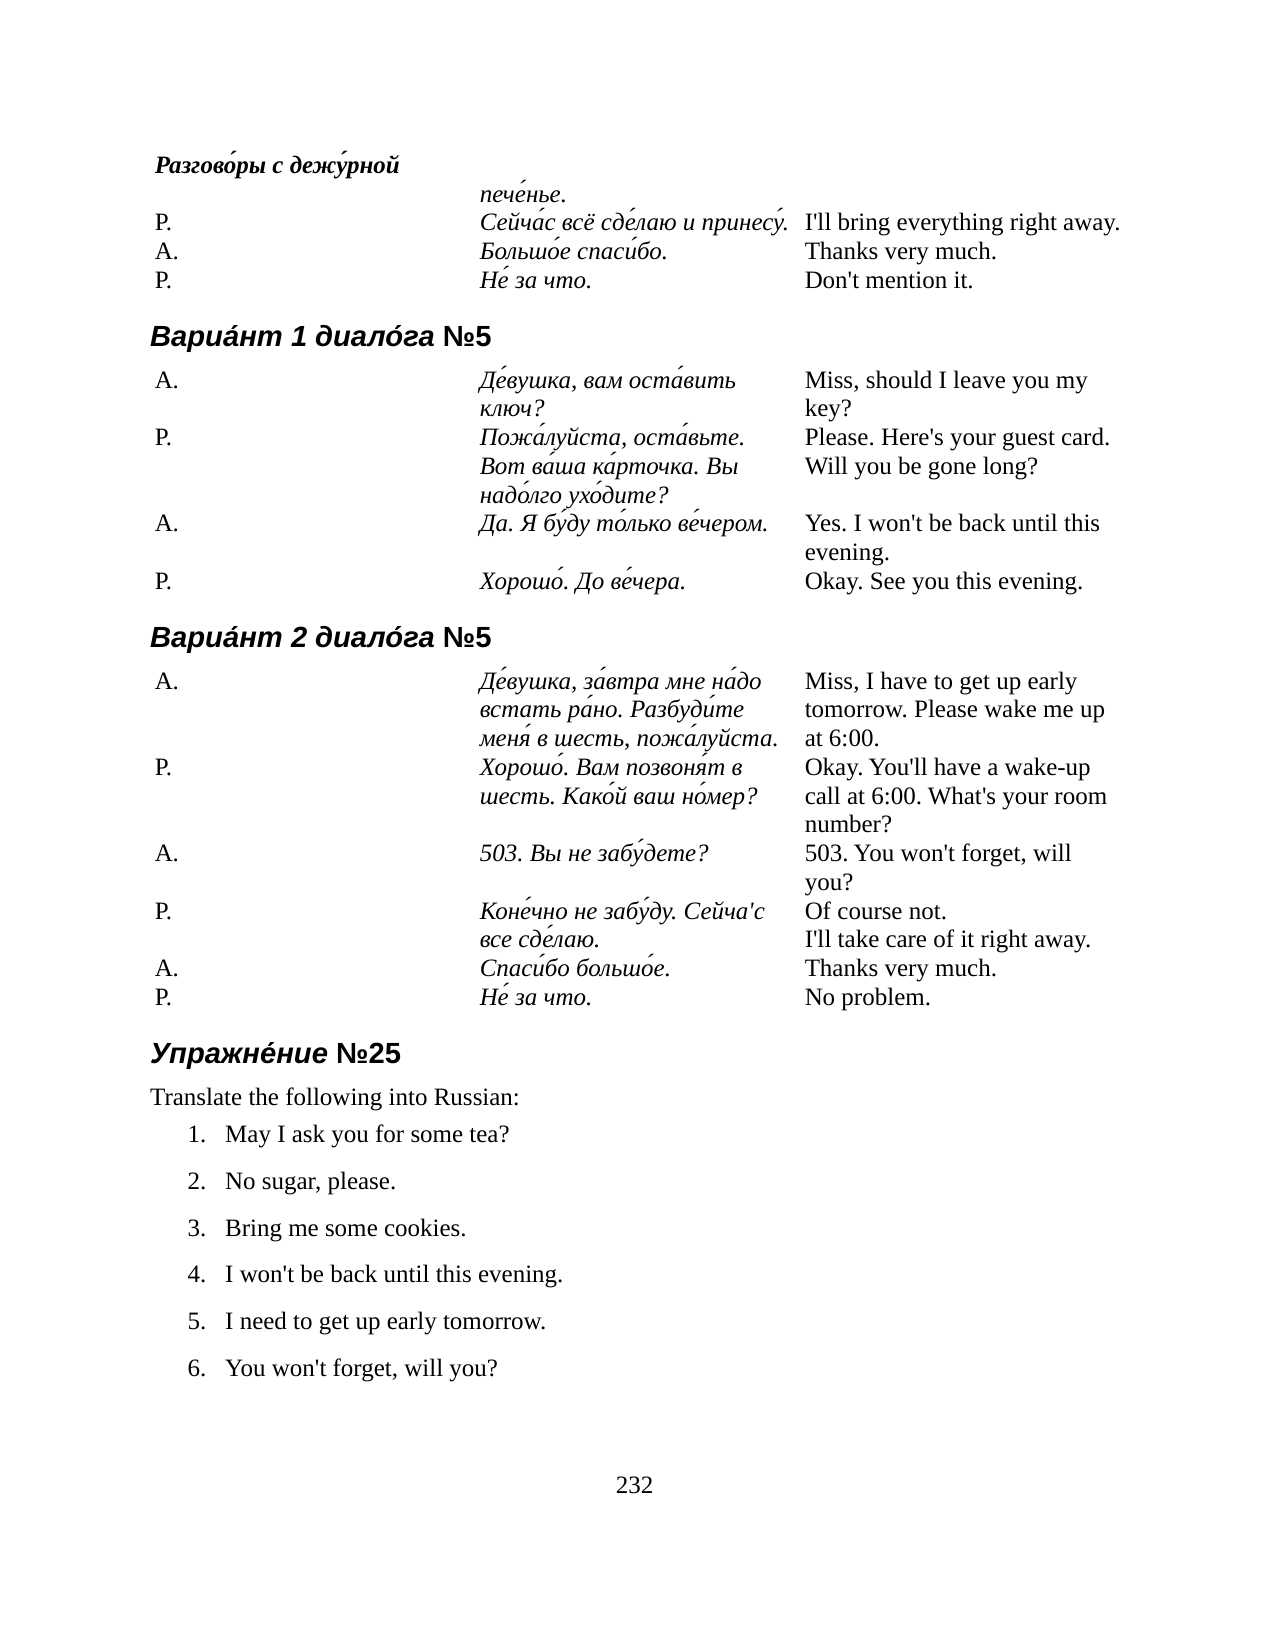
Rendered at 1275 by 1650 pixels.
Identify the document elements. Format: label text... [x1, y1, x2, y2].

table_cell P. [150, 265, 475, 294]
table_cell [150, 179, 475, 207]
table_cell Okay. You'll have a wake-up call at 6:00. What's your room number? [800, 752, 1125, 838]
table_cell P. [150, 566, 475, 595]
list You won't forget, will you? [187, 1353, 1125, 1382]
list Bring me some cookies. [187, 1213, 1125, 1242]
table_header A. [150, 666, 475, 752]
table_cell Of course not. I'll take care of it right away. [800, 896, 1125, 953]
table_cell I'll bring everything right away. [800, 208, 1125, 236]
table_cell Большо́е спаси́бо. [475, 236, 800, 265]
table_cell P. [150, 752, 475, 838]
list I won't be back until this evening. [187, 1259, 1125, 1288]
table_cell P. [150, 422, 475, 508]
table_cell P. [150, 982, 475, 1011]
table_cell 503. Вы не забу́дете? [475, 838, 800, 896]
list May I ask you for some tea? [187, 1119, 1125, 1148]
table_cell A. [150, 509, 475, 566]
subtitle Вариа́нт 1 диало́га №5 [150, 319, 1125, 352]
table_cell Спаси́бо большо́е. [475, 953, 800, 982]
table_cell Yes. I won't be back until this evening. [800, 509, 1125, 566]
table_cell Хорошо́. Вам позвоня́т в шесть. Како́й ваш но́мер? [475, 752, 800, 838]
table_cell Thanks very much. [800, 236, 1125, 265]
table_header Miss, should I leave you my key? [800, 365, 1125, 422]
subtitle Вариа́нт 2 диало́га №5 [150, 620, 1125, 653]
subtitle Упражне́ние №25 [150, 1036, 1125, 1069]
list No sugar, please. [187, 1166, 1125, 1195]
table_header Miss, I have to get up early tomorrow. Please wake me up at 6:00. [800, 666, 1125, 752]
table_cell Коне́чно не забу́ду. Сейча'с все сде́лаю. [475, 896, 800, 953]
table_cell 503. You won't forget, will you? [800, 838, 1125, 896]
table_header [475, 150, 1125, 179]
table_header Де́вушка, за́втра мне на́до встать ра́но. Разбуди́те меня́ в шесть, пожа́луйста. [475, 666, 800, 752]
table_cell A. [150, 838, 475, 896]
text Translate the following into Russian: [150, 1082, 1125, 1111]
table_cell Thanks very much. [800, 953, 1125, 982]
table_cell Please. Here's your guest card. Will you be gone long? [800, 422, 1125, 508]
list I need to get up early tomorrow. [187, 1306, 1125, 1335]
table_cell Не́ за что. [475, 265, 800, 294]
table_cell Да. Я бу́ду то́лько ве́чером. [475, 509, 800, 566]
table_header A. [150, 365, 475, 422]
table_cell Сейча́с всё сде́лаю и принесу́. [475, 208, 800, 236]
table_cell A. [150, 953, 475, 982]
table_cell Пожа́луйста, оста́вьте. Вот ва́ша ка́рточка. Вы надо́лго ухо́дите? [475, 422, 800, 508]
table_cell Хорошо́. До ве́чера. [475, 566, 800, 595]
table_cell No problem. [800, 982, 1125, 1011]
table_header Разгово́ры с дежу́рной [150, 150, 475, 179]
table_cell Не́ за что. [475, 982, 800, 1011]
table_cell A. [150, 236, 475, 265]
table_cell пече́нье. [475, 179, 800, 207]
table_cell [800, 179, 1125, 207]
table_cell P. [150, 208, 475, 236]
table_cell P. [150, 896, 475, 953]
table_cell Okay. See you this evening. [800, 566, 1125, 595]
table_header Де́вушка, вам оста́вить ключ? [475, 365, 800, 422]
table_cell Don't mention it. [800, 265, 1125, 294]
